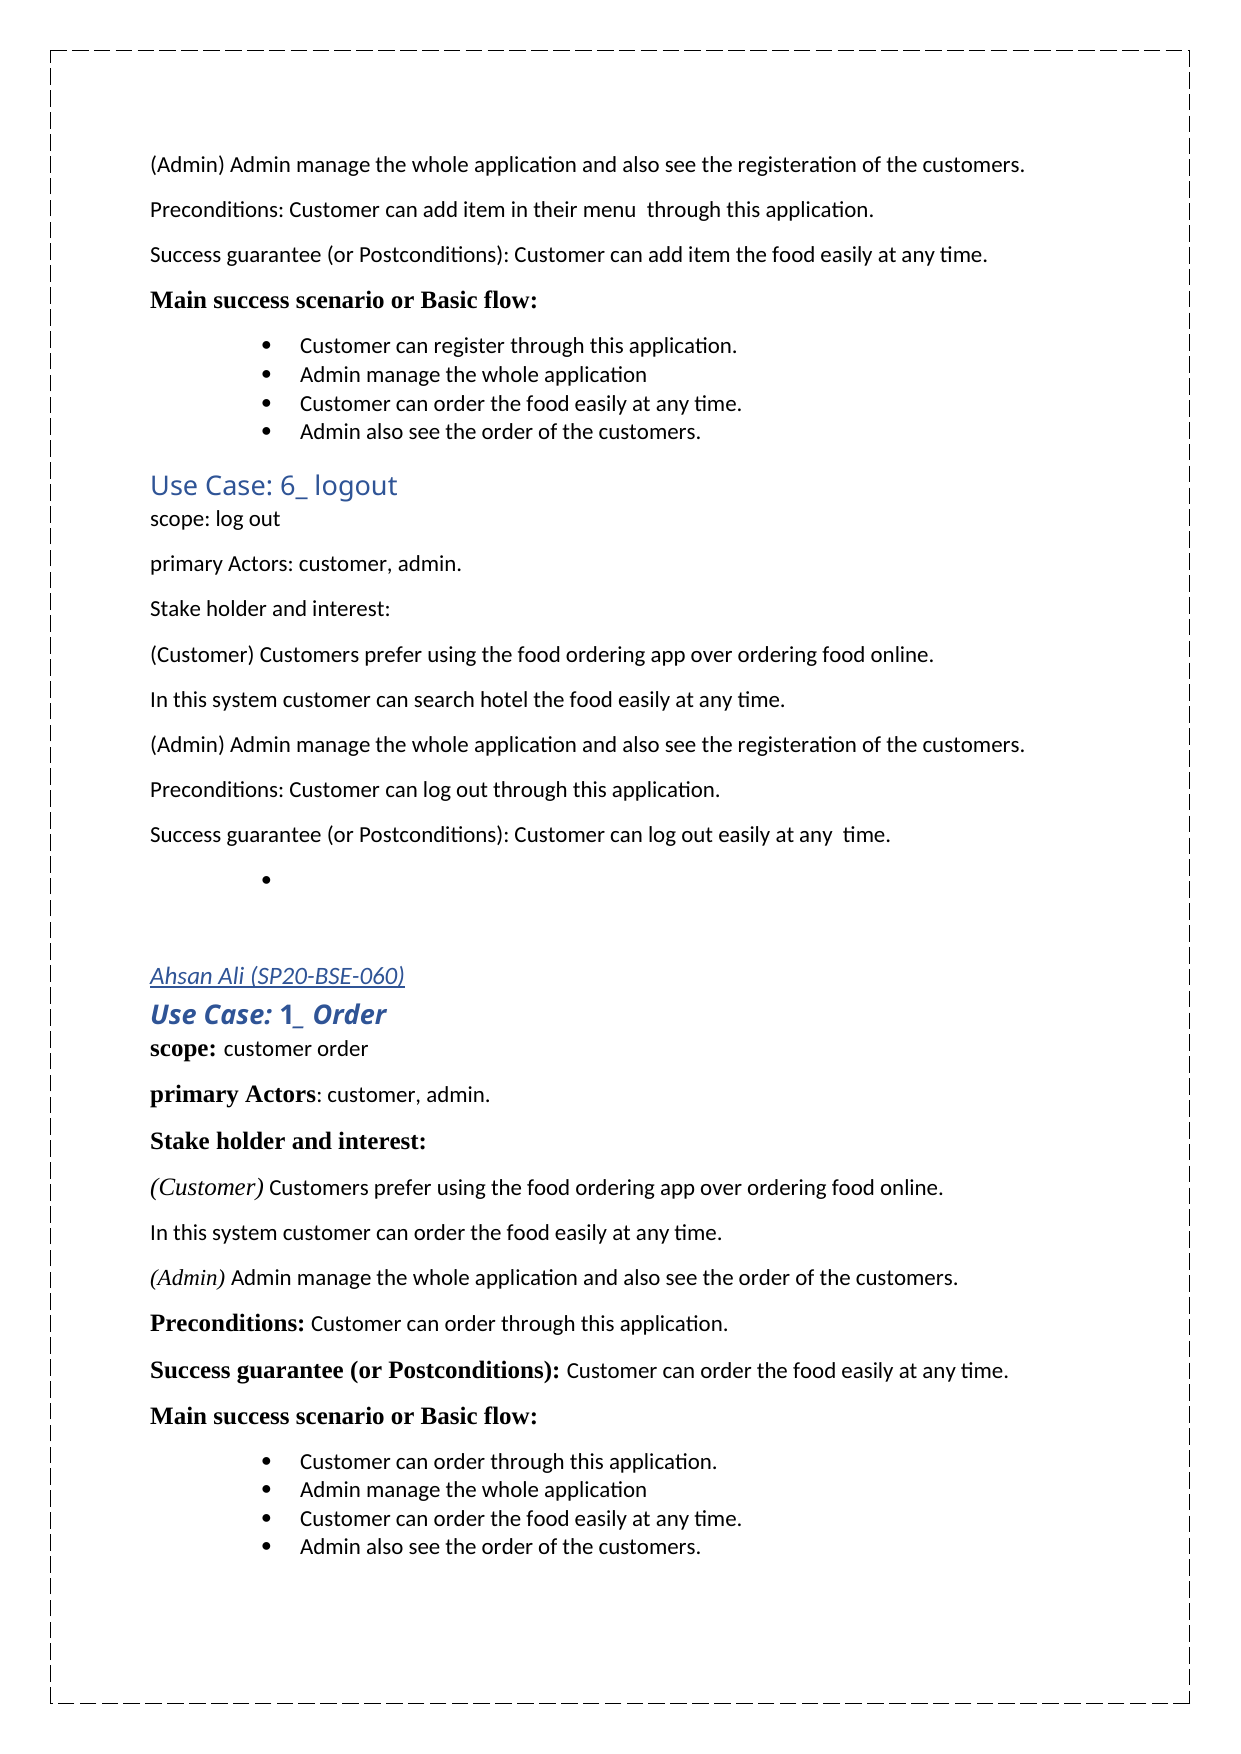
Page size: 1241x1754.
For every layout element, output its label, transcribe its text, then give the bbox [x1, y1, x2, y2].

text (Customer) Customers prefer using the food ordering app over ordering food online. [150, 640, 1090, 668]
text Main success scenario or Basic flow: [150, 1401, 1090, 1430]
text Main success scenario or Basic flow: [150, 286, 1090, 314]
list Admin also see the order of the customers. [262, 1532, 1090, 1561]
text (Admin) Admin manage the whole application and also see the order of the customers. [150, 1263, 1090, 1291]
subtitle Use Case: 1_ Order [150, 996, 1090, 1032]
list Customer can register through this application. [262, 332, 1090, 359]
text Preconditions: Customer can log out through this application. [150, 775, 1090, 803]
text Preconditions: Customer can add item in their menu through this application. [150, 195, 1090, 223]
text Success guarantee (or Postconditions): Customer can add item the food easily at any time. [150, 240, 1090, 268]
subtitle Use Case: 6_ logout [150, 467, 1090, 503]
text Success guarantee (or Postconditions): Customer can log out easily at any time. [150, 821, 1090, 849]
list Customer can order the food easily at any time. [262, 389, 1090, 417]
subtitle Ahsan Ali (SP20-BSE-060) [150, 960, 1090, 991]
list Admin manage the whole application [262, 360, 1090, 388]
text primary Actors: customer, admin. [150, 1079, 1090, 1109]
text scope: customer order [150, 1033, 1090, 1062]
list Customer can order the food easily at any time. [262, 1504, 1090, 1532]
text Stake holder and interest: [150, 1126, 1090, 1154]
text (Customer) Customers prefer using the food ordering app over ordering food online. [150, 1172, 1090, 1201]
text scope: log out [150, 504, 1090, 532]
list Admin also see the order of the customers. [262, 417, 1090, 445]
text primary Actors: customer, admin. [150, 549, 1090, 577]
text Stake holder and interest: [150, 594, 1090, 623]
text Preconditions: Customer can order through this application. [150, 1308, 1090, 1337]
text Success guarantee (or Postconditions): Customer can order the food easily at any time. [150, 1355, 1090, 1384]
text In this system customer can search hotel the food easily at any time. [150, 685, 1090, 713]
text (Admin) Admin manage the whole application and also see the registeration of the customers. [150, 730, 1090, 758]
list Customer can order through this application. [262, 1447, 1090, 1475]
text (Admin) Admin manage the whole application and also see the registeration of the customers. [150, 150, 1090, 178]
list Admin manage the whole application [262, 1475, 1090, 1503]
text In this system customer can order the food easily at any time. [150, 1218, 1090, 1246]
